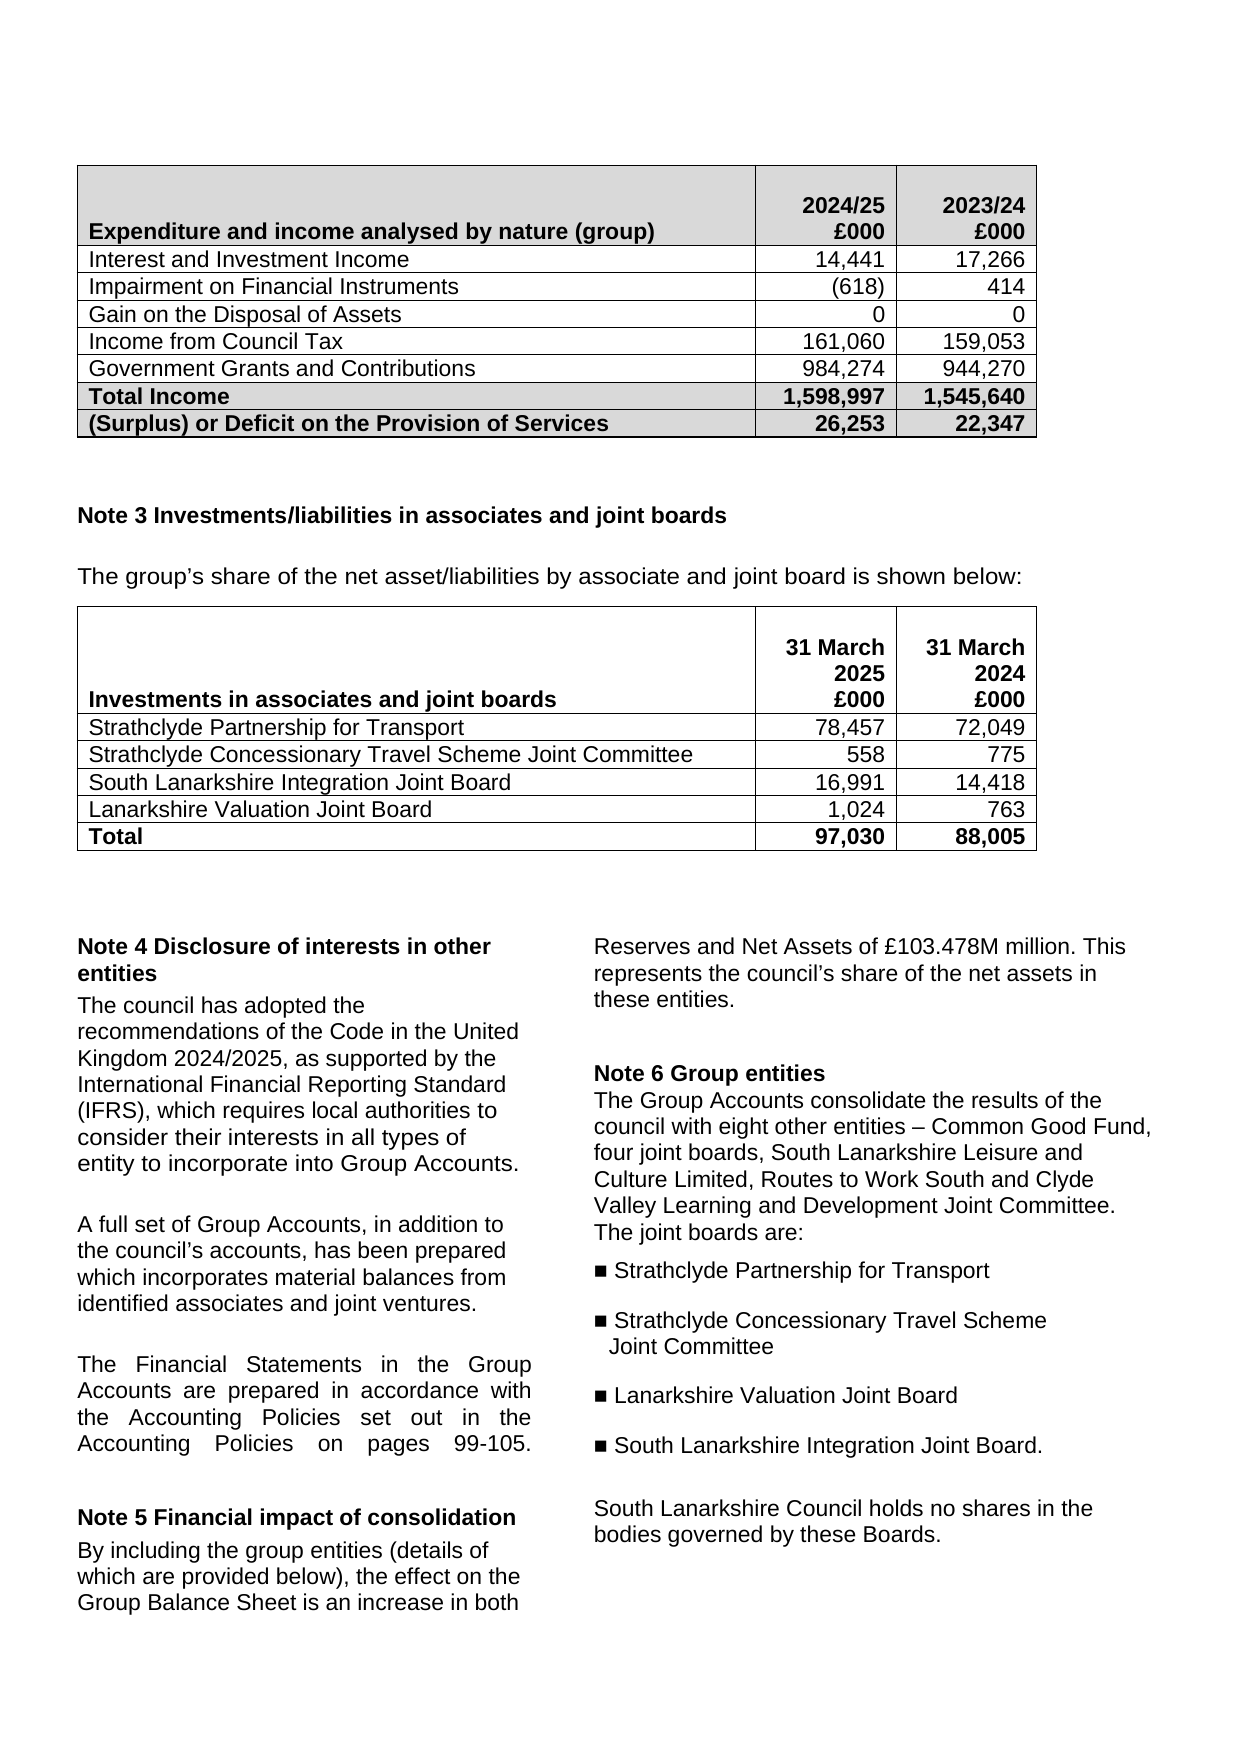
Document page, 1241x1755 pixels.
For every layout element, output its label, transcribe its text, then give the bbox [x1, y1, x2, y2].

table_cell Government Grants and Contributions [78, 355, 755, 382]
table_cell 26,253 [756, 410, 896, 436]
table_cell Total [78, 823, 755, 850]
table_cell 0 [756, 301, 896, 327]
subtitle Note 5 Financial impact of consolidation [77, 1503, 547, 1530]
table_cell Gain on the Disposal of Assets [78, 301, 755, 327]
text By including the group entities (details of which are provided below), the effect on the Group Balance Sheet is an increase in both [77, 1537, 543, 1616]
text A full set of Group Accounts, in addition to the council’s accounts, has been prepared which incorporates material balances from identified associates and joint ventures. [77, 1211, 523, 1316]
table_cell 944,270 [897, 355, 1036, 382]
table_cell 1,545,640 [897, 383, 1036, 409]
subtitle Note 4 Disclosure of interests in other entities [77, 933, 547, 986]
text The Group Accounts consolidate the results of the council with eight other entities – Common Good Fund, four joint boards, South Lanarkshire Leisure and Culture Limited, Routes to Work South and Clyde Valley Learning and Development Joint Committee. The joint boards are: [594, 1087, 1160, 1245]
table_header 31 March 2024 £000 [897, 607, 1036, 713]
table_cell Interest and Investment Income [78, 246, 755, 272]
table_cell 161,060 [756, 328, 896, 354]
table_cell 17,266 [897, 246, 1036, 272]
table_cell 558 [756, 741, 896, 767]
table_header Expenditure and income analysed by nature (group) [78, 166, 755, 245]
text South Lanarkshire Council holds no shares in the bodies governed by these Boards. [594, 1494, 1139, 1547]
table_header Investments in associates and joint boards [78, 607, 755, 713]
table_cell 159,053 [897, 328, 1036, 354]
table_cell Impairment on Financial Instruments [78, 273, 755, 299]
table_cell 22,347 [897, 410, 1036, 436]
text ■ Strathclyde Partnership for Transport [594, 1261, 1163, 1283]
table_cell 763 [897, 796, 1036, 822]
table_cell 984,274 [756, 355, 896, 382]
table_cell Strathclyde Concessionary Travel Scheme Joint Committee [78, 741, 755, 767]
table_cell 16,991 [756, 769, 896, 795]
text ■ South Lanarkshire Integration Joint Board. [594, 1432, 1163, 1459]
table_cell 72,049 [897, 714, 1036, 740]
table_header 31 March 2025 £000 [756, 607, 896, 713]
table_cell 78,457 [756, 714, 896, 740]
table_cell Total Income [78, 383, 755, 409]
text ■ Strathclyde Concessionary Travel Scheme Joint Committee [594, 1307, 1078, 1359]
table_cell 14,441 [756, 246, 896, 272]
table_cell Lanarkshire Valuation Joint Board [78, 796, 755, 822]
text The group’s share of the net asset/liabilities by associate and joint board is shown below: [77, 537, 1163, 589]
text Reserves and Net Assets of £103.478M million. This represents the council’s share of the net assets in these entities. [594, 933, 1159, 1039]
table_cell 0 [897, 301, 1036, 327]
table_header 2023/24 £000 [897, 166, 1036, 245]
table_cell 1,024 [756, 796, 896, 822]
table_cell Income from Council Tax [78, 328, 755, 354]
table_cell 414 [897, 273, 1036, 299]
table_cell Strathclyde Partnership for Transport [78, 714, 755, 740]
table_cell 775 [897, 741, 1036, 767]
table_header 2024/25 £000 [756, 166, 896, 245]
text The Financial Statements in the Group Accounts are prepared in accordance with the Accounting Policies set out in the Accounting Policies on pages 99-105. [77, 1351, 532, 1483]
table_cell South Lanarkshire Integration Joint Board [78, 769, 755, 795]
table_cell 97,030 [756, 823, 896, 850]
table_cell 14,418 [897, 769, 1036, 795]
table_cell 88,005 [897, 823, 1036, 850]
table_cell (618) [756, 273, 896, 299]
text The council has adopted the recommendations of the Code in the United Kingdom 2024/2025, as supported by the International Financial Reporting Standard (IFRS), which requires local authorities to consider their interests in all types of entity to incorporate into Group Accounts. [77, 992, 523, 1176]
subtitle Note 6 Group entities [594, 1059, 1163, 1086]
table_cell (Surplus) or Deficit on the Provision of Services [78, 410, 755, 436]
text ■ Lanarkshire Valuation Joint Board [594, 1382, 1163, 1409]
subtitle Note 3 Investments/liabilities in associates and joint boards [77, 502, 1163, 528]
table_cell 1,598,997 [756, 383, 896, 409]
